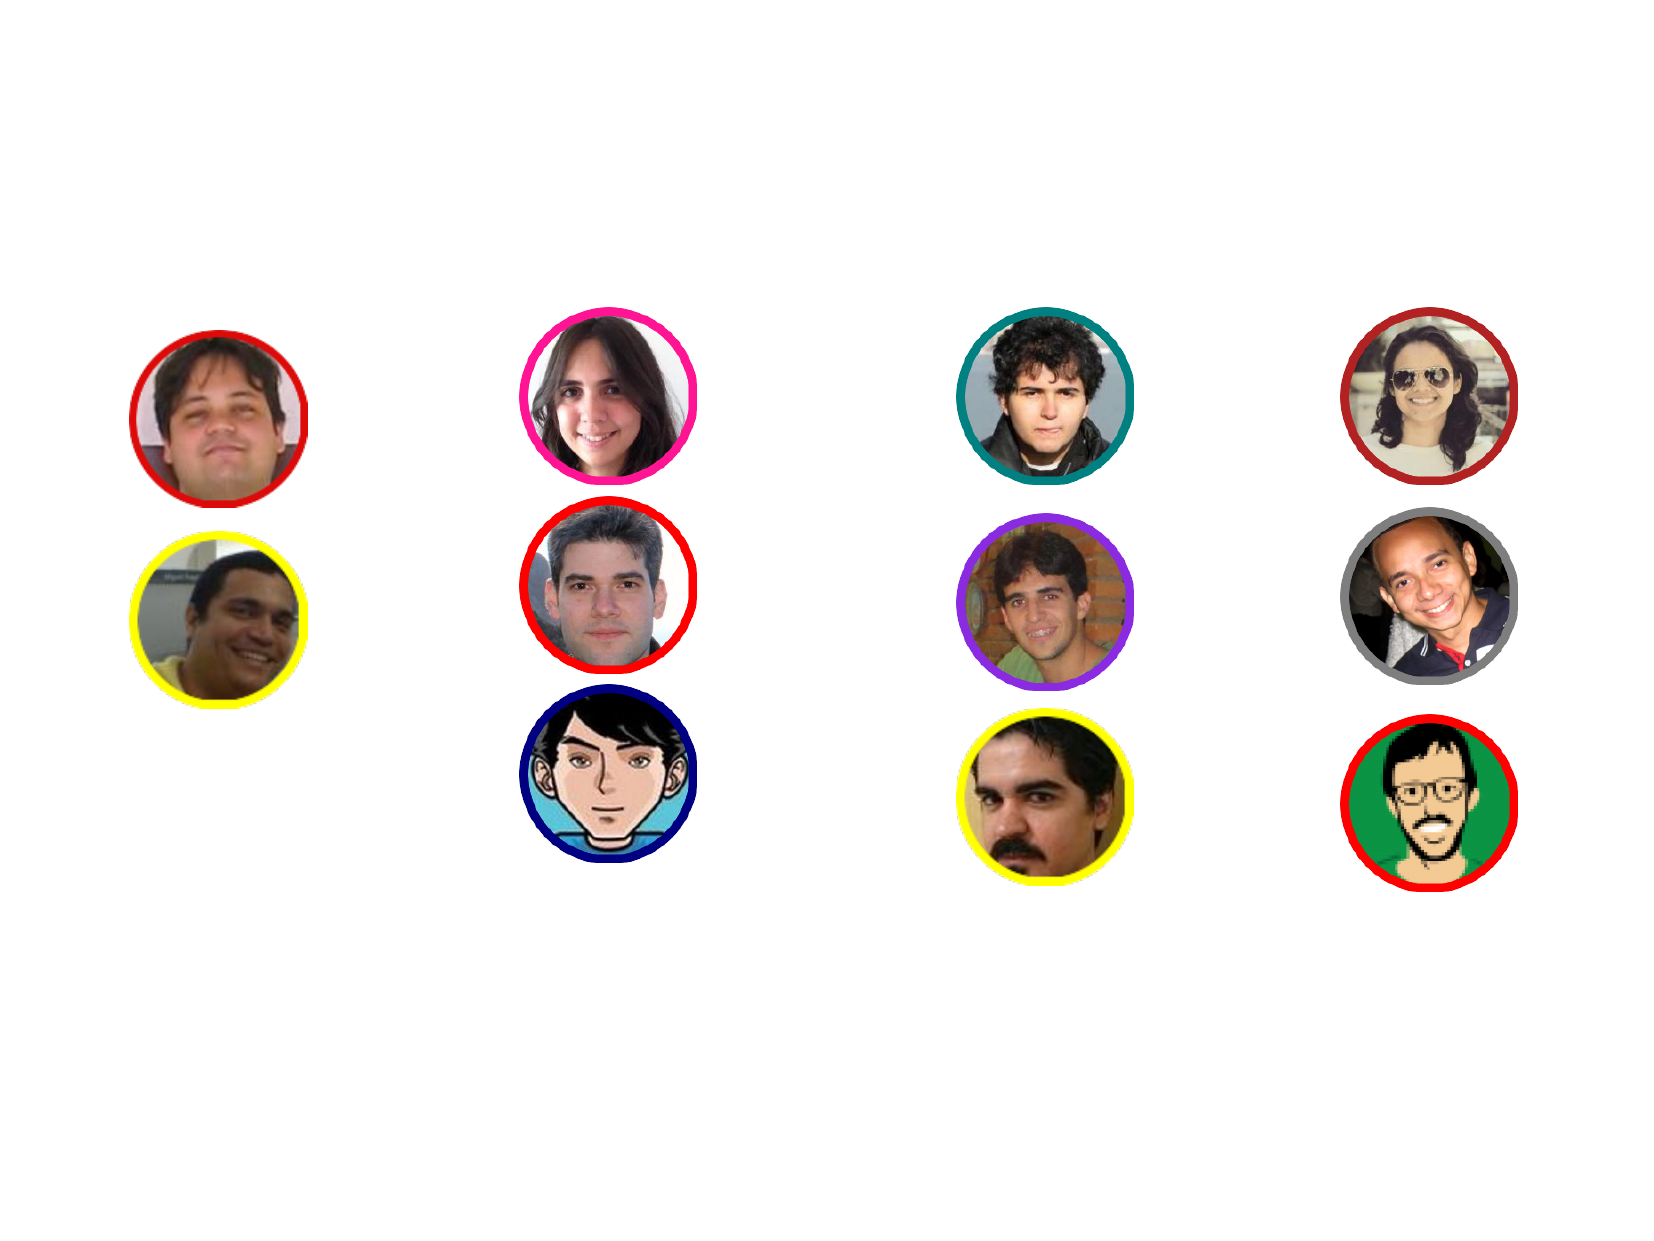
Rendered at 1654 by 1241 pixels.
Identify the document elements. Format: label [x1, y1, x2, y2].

picture [129, 330, 308, 508]
picture [956, 708, 1134, 886]
picture [1340, 714, 1518, 892]
picture [956, 513, 1134, 691]
picture [519, 307, 697, 485]
picture [1340, 307, 1518, 485]
picture [1340, 507, 1518, 686]
picture [519, 496, 697, 674]
picture [519, 684, 697, 863]
picture [129, 531, 308, 709]
picture [956, 307, 1134, 485]
